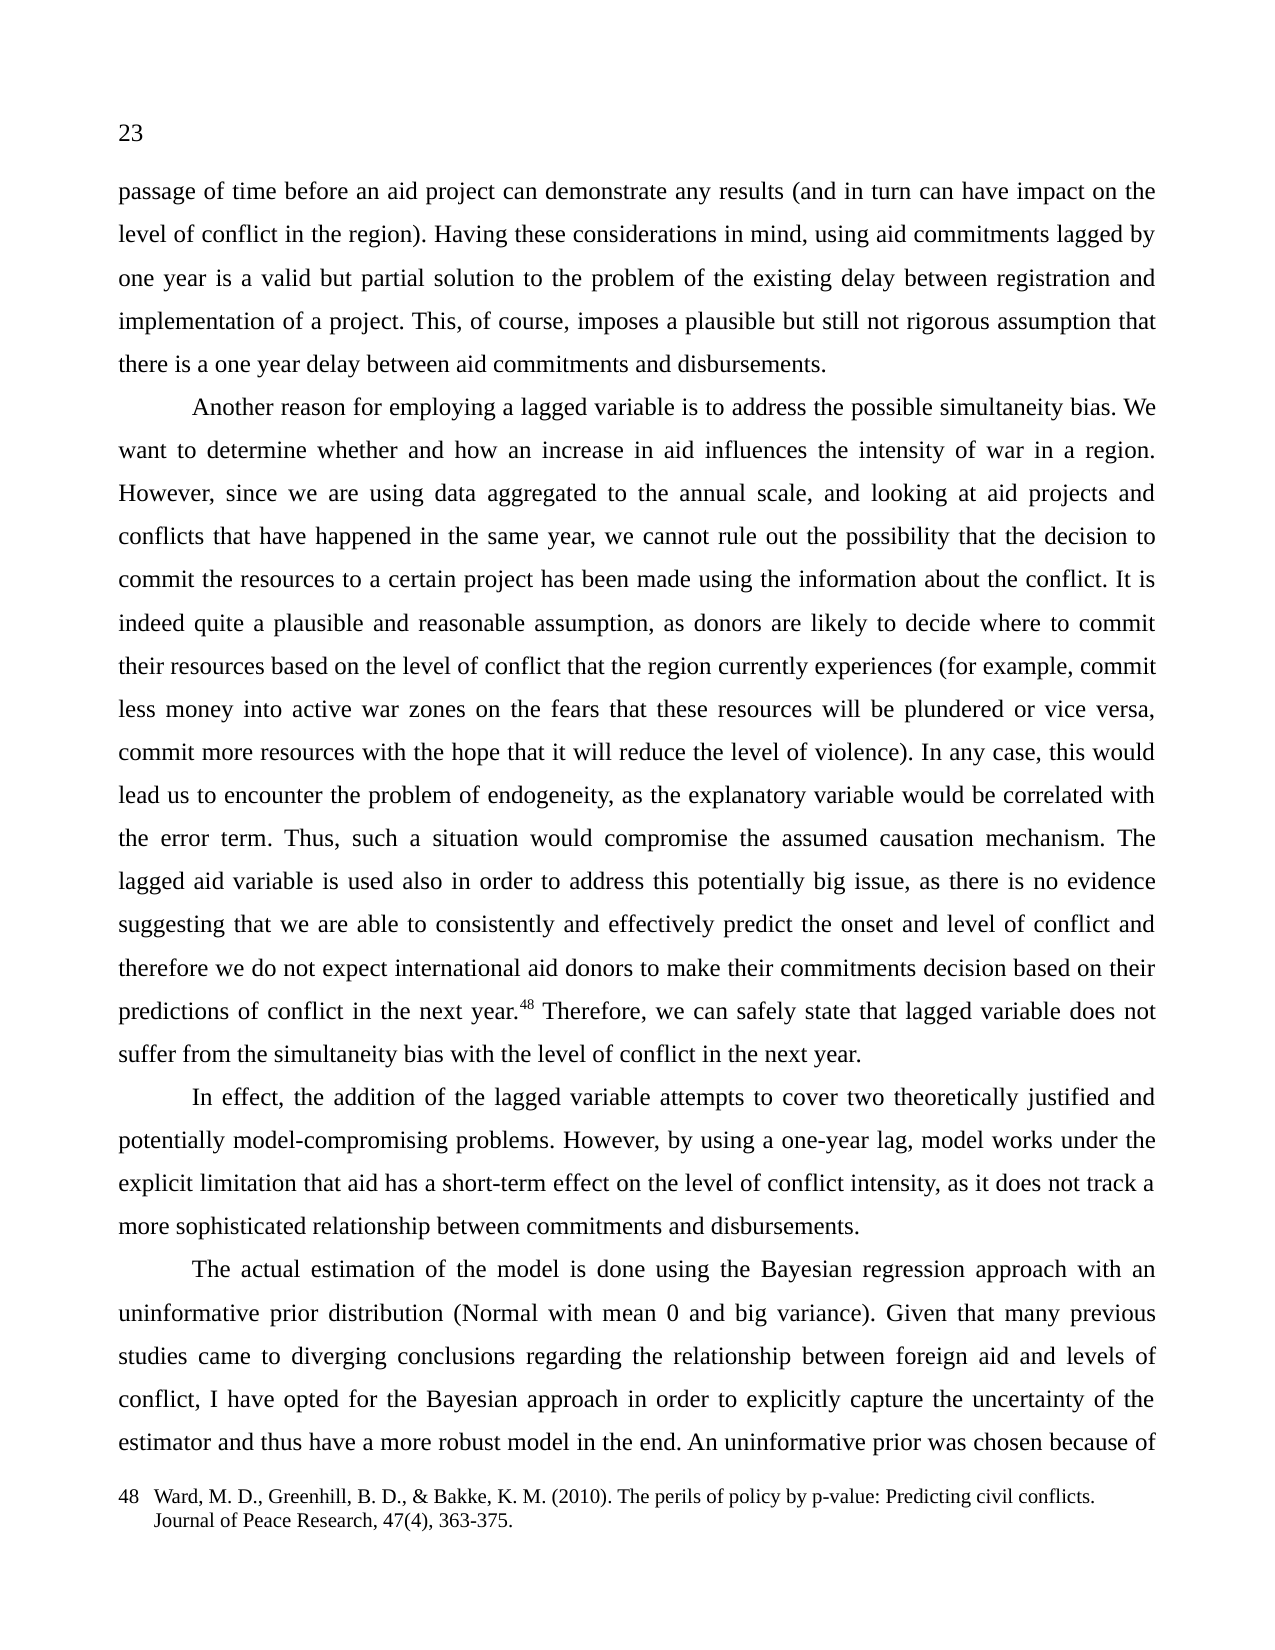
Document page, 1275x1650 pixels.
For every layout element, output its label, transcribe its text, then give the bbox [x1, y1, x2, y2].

text passage of time before an aid project can demonstrate any results (and in turn can have impact on the level of conflict in the region). Having these considerations in mind, using aid commitments lagged by one year is a valid but partial solution to the problem of the existing delay between registration and implementation of a project. This, of course, imposes a plausible but still not rigorous assumption that there is a one year delay between aid commitments and disbursements. [118, 176, 1157, 378]
text Another reason for employing a lagged variable is to address the possible simultaneity bias. We want to determine whether and how an increase in aid influences the intensity of war in a region. However, since we are using data aggregated to the annual scale, and looking at aid projects and conflicts that have happened in the same year, we cannot rule out the possibility that the decision to commit the resources to a certain project has been made using the information about the conflict. It is indeed quite a plausible and reasonable assumption, as donors are likely to decide where to commit their resources based on the level of conflict that the region currently experiences (for example, commit less money into active war zones on the fears that these resources will be plundered or vice versa, commit more resources with the hope that it will reduce the level of violence). In any case, this would lead us to encounter the problem of endogeneity, as the explanatory variable would be correlated with the error term. Thus, such a situation would compromise the assumed causation mechanism. The lagged aid variable is used also in order to address this potentially big issue, as there is no evidence suggesting that we are able to consistently and effectively predict the onset and level of conflict and therefore we do not expect international aid donors to make their commitments decision based on their predictions of conflict in the next year. Therefore, we can safely state that lagged variable does not suffer from the simultaneity bias with the level of conflict in the next year. [118, 392, 1157, 1068]
text The actual estimation of the model is done using the Bayesian regression approach with an uninformative prior distribution (Normal with mean 0 and big variance). Given that many previous studies came to diverging conclusions regarding the relationship between foreign aid and levels of conflict, I have opted for the Bayesian approach in order to explicitly capture the uncertainty of the estimator and thus have a more robust model in the end. An uninformative prior was chosen because of [118, 1254, 1157, 1456]
text In effect, the addition of the lagged variable attempts to cover two theoretically justified and potentially model-compromising problems. However, by using a one-year lag, model works under the explicit limitation that aid has a short-term effect on the level of conflict intensity, as it does not track a more sophisticated relationship between commitments and disbursements. [118, 1082, 1157, 1240]
text Ward, M. D., Greenhill, B. D., & Bakke, K. M. (2010). The perils of policy by p-value: Predicting civil conflicts. Journal of Peace Research, 47(4), 363-375. [118, 1484, 1157, 1532]
